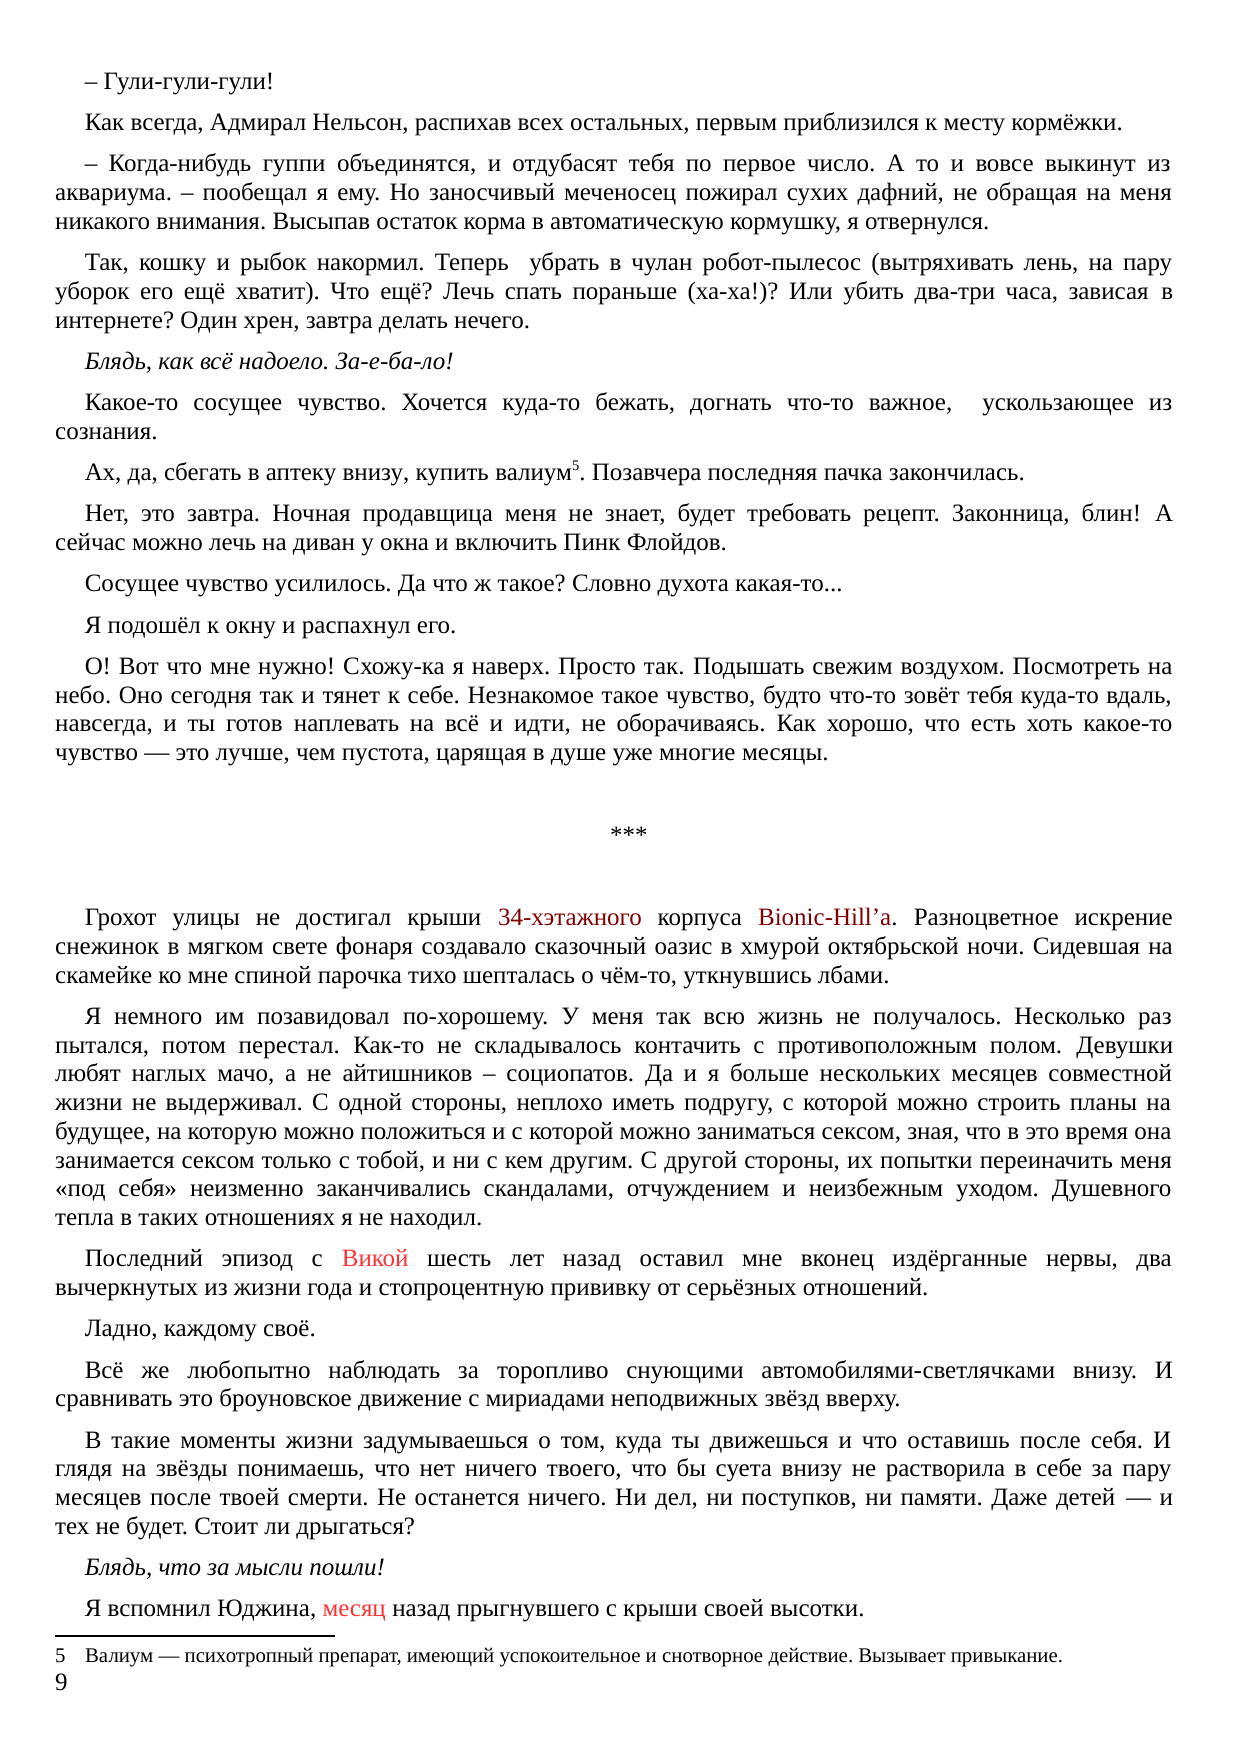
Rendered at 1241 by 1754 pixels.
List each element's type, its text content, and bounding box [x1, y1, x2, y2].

text Сосущее чувство усилилось. Да что ж такое? Словно духота какая-то... [55, 568, 1173, 597]
text Всё же любопытно наблюдать за торопливо снующими автомобилями-светлячками внизу. И сравнивать это броуновское движение с мириадами неподвижных звёзд вверху. [55, 1355, 1173, 1412]
text Грохот улицы не достигал крыши 34-хэтажного корпуса Bionic-Hill’а. Разноцветное искрение снежинок в мягком свете фонаря создавало сказочный оазис в хмурой октябрьской ночи. Сидевшая на скамейке ко мне спиной парочка тихо шепталась о чём-то, уткнувшись лбами. [55, 902, 1173, 988]
text Ладно, каждому своё. [55, 1313, 1173, 1342]
text Я немного им позавидовал по-хорошему. У меня так всю жизнь не получалось. Несколько раз пытался, потом перестал. Как-то не складывалось контачить с противоположным полом. Девушки любят наглых мачо, а не айтишников – социопатов. Да и я больше нескольких месяцев совместной жизни не выдерживал. С одной стороны, неплохо иметь подругу, с которой можно строить планы на будущее, на которую можно положиться и с которой можно заниматься сексом, зная, что в это время она занимается сексом только с тобой, и ни с кем другим. С другой стороны, их попытки переиначить меня «под себя» неизменно заканчивались скандалами, отчуждением и неизбежным уходом. Душевного тепла в таких отношениях я не находил. [55, 1001, 1173, 1231]
text О! Вот что мне нужно! Схожу-ка я наверх. Просто так. Подышать свежим воздухом. Посмотреть на небо. Оно сегодня так и тянет к себе. Незнакомое такое чувство, будто что-то зовёт тебя куда-то вдаль, навсегда, и ты готов наплевать на всё и идти, не оборачиваясь. Как хорошо, что есть хоть какое-то чувство — это лучше, чем пустота, царящая в душе уже многие месяцы. [55, 651, 1173, 766]
text Нет, это завтра. Ночная продавщица меня не знает, будет требовать рецепт. Законница, блин! А сейчас можно лечь на диван у окна и включить Пинк Флойдов. [55, 498, 1173, 556]
text *** [55, 820, 1173, 848]
text Ах, да, сбегать в аптеку внизу, купить валиум. Позавчера последняя пачка закончилась. [55, 457, 1173, 486]
text – Когда-нибудь гуппи объединятся, и отдубасят тебя по первое число. А то и вовсе выкинут из аквариума. – пообещал я ему. Но заносчивый меченосец пожирал сухих дафний, не обращая на меня никакого внимания. Высыпав остаток корма в автоматическую кормушку, я отвернулся. [55, 148, 1173, 235]
text Валиум — психотропный препарат, имеющий успокоительное и снотворное действие. Вызывает привыкание. [55, 1642, 1173, 1667]
text Последний эпизод с Викой шесть лет назад оставил мне вконец издёрганные нервы, два вычеркнутых из жизни года и стопроцентную прививку от серьёзных отношений. [55, 1243, 1173, 1301]
text Я подошёл к окну и распахнул его. [55, 610, 1173, 638]
text В такие моменты жизни задумываешься о том, куда ты движешься и что оставишь после себя. И глядя на звёзды понимаешь, что нет ничего твоего, что бы суета внизу не растворила в себе за пару месяцев после твоей смерти. Не останется ничего. Ни дел, ни поступков, ни памяти. Даже детей — и тех не будет. Стоит ли дрыгаться? [55, 1425, 1173, 1540]
text Какое-то сосущее чувство. Хочется куда-то бежать, догнать что-то важное, ускользающее из сознания. [55, 387, 1173, 445]
text Я вспомнил Юджина, месяц назад прыгнувшего с крыши своей высотки. [55, 1593, 1173, 1622]
text Так, кошку и рыбок накормил. Теперь убрать в чулан робот-пылесос (вытряхивать лень, на пару уборок его ещё хватит). Что ещё? Лечь спать пораньше (ха-ха!)? Или убить два-три часа, зависая в интернете? Один хрен, завтра делать нечего. [55, 247, 1173, 333]
text – Гули-гули-гули! [55, 66, 1173, 95]
text Как всегда, Адмирал Нельсон, распихав всех остальных, первым приблизился к месту кормёжки. [55, 107, 1173, 136]
text Блядь, как всё надоело. За-е-ба-ло! [55, 346, 1173, 375]
text Блядь, что за мысли пошли! [55, 1552, 1173, 1581]
